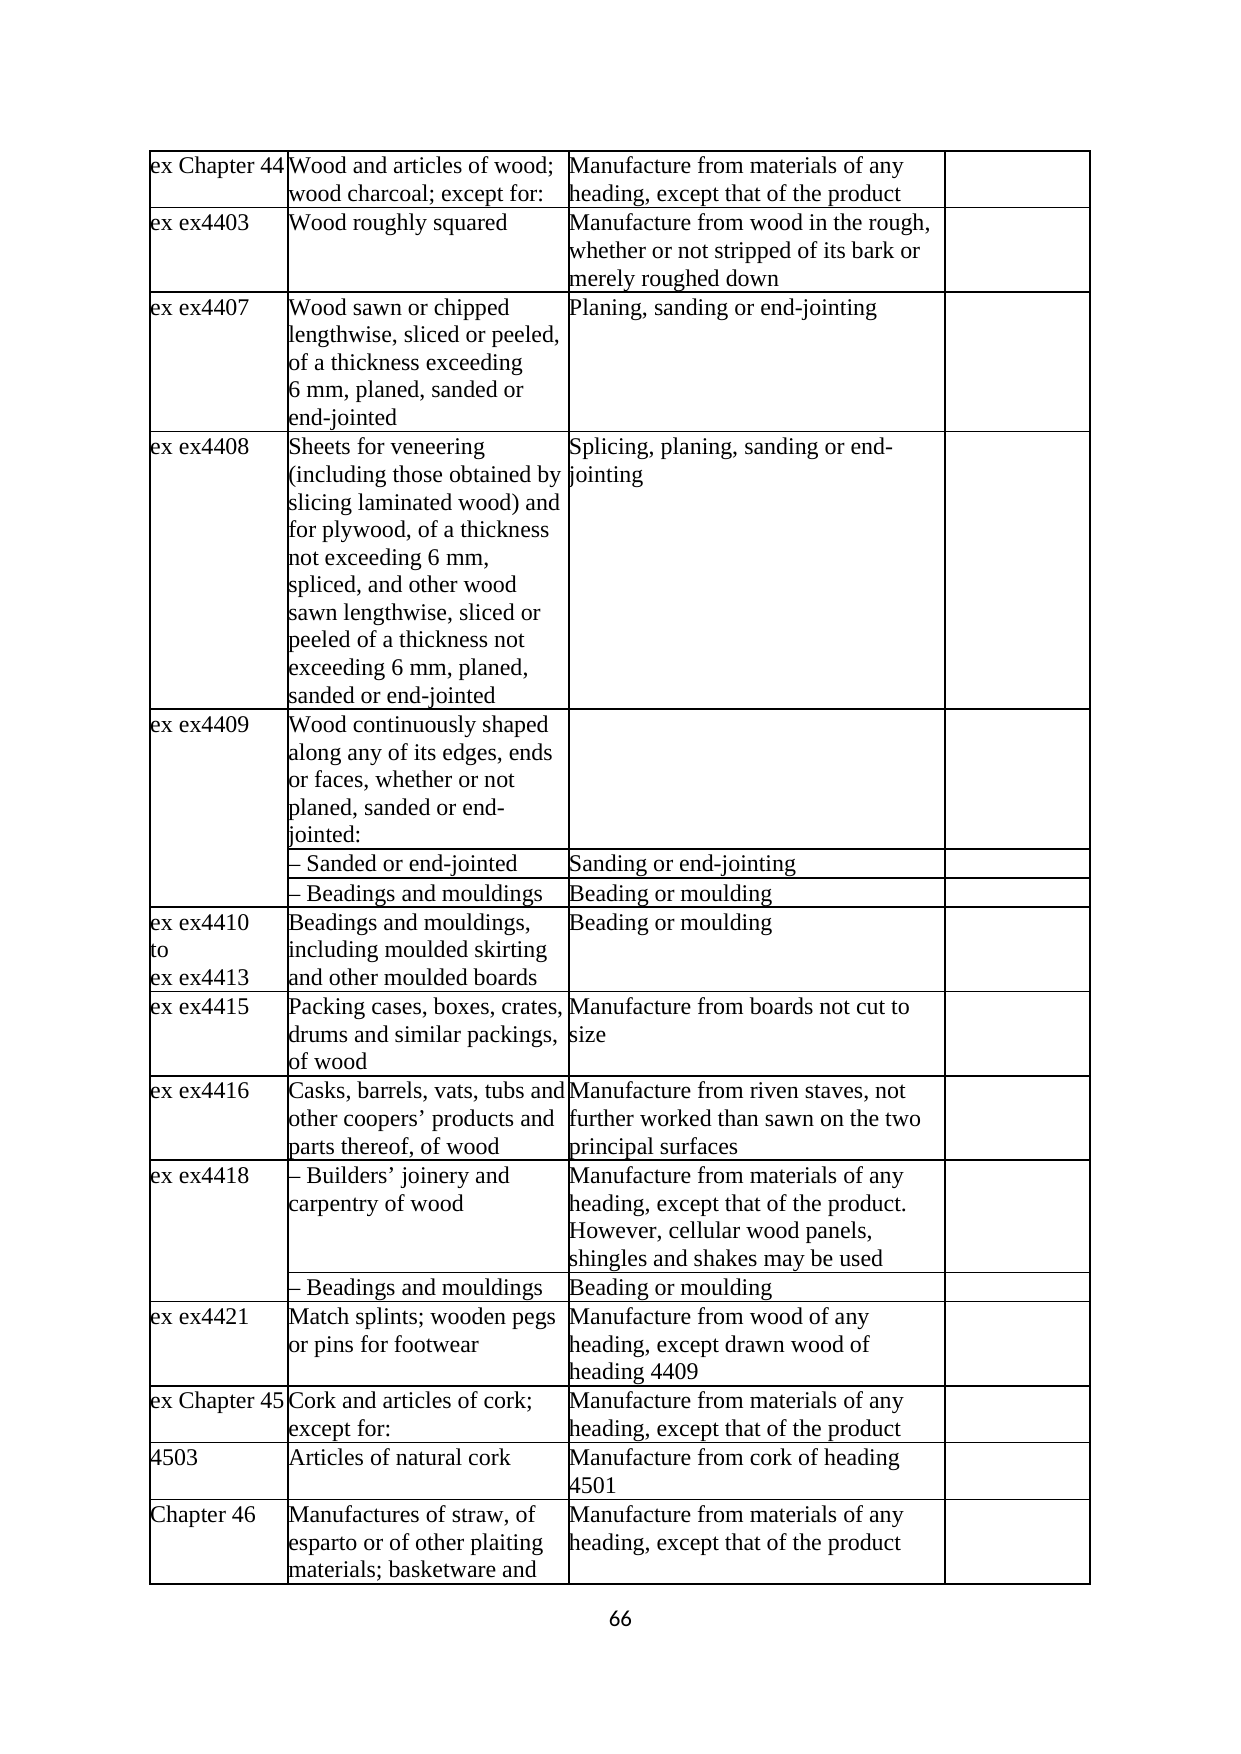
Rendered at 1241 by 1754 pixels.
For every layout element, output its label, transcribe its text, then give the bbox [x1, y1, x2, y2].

table_cell [946, 208, 1089, 291]
table_cell [946, 152, 1089, 207]
table_cell Manufacture from wood of any heading, except drawn wood of heading 4409 [570, 1302, 944, 1385]
table_cell Wood and articles of wood; wood charcoal; except for: [289, 152, 568, 207]
table_cell Splicing, planing, sanding or end-jointing [570, 432, 944, 708]
table_cell [946, 1443, 1089, 1498]
table_cell Manufacture from wood in the rough, whether or not stripped of its bark or merely roughed down [570, 208, 944, 291]
table_cell [946, 1500, 1089, 1583]
table_cell Sanding or end-jointing [570, 850, 944, 877]
table_cell Cork and articles of cork; except for: [289, 1387, 568, 1442]
table_cell ex ex4415 [151, 992, 287, 1075]
table_cell ex Chapter 44 [151, 152, 287, 207]
table_cell ex ex4408 [151, 432, 287, 708]
table_cell ex ex4421 [151, 1302, 287, 1385]
table_cell [946, 1077, 1089, 1159]
table_cell Sheets for veneering (including those obtained by slicing laminated wood) and for plywood, of a thickness not exceeding 6 mm, spliced, and other wood sawn lengthwise, sliced or peeled of a thickness not exceeding 6 mm, planed, sanded or end-jointed [289, 432, 568, 708]
table_cell – Beadings and mouldings [289, 879, 568, 906]
table_cell [946, 850, 1089, 877]
table_cell [946, 992, 1089, 1075]
table_cell Planing, sanding or end-jointing [570, 293, 944, 431]
table_cell [946, 293, 1089, 431]
table_cell Match splints; wooden pegs or pins for footwear [289, 1302, 568, 1385]
table_cell Wood sawn or chipped lengthwise, sliced or peeled, of a thickness exceeding 6 mm, planed, sanded or end-jointed [289, 293, 568, 431]
table_cell Casks, barrels, vats, tubs and other coopers’ products and parts thereof, of wood [289, 1077, 568, 1159]
table_cell [946, 908, 1089, 991]
table_cell [946, 432, 1089, 708]
table_cell ex ex4403 [151, 208, 287, 291]
table_cell [570, 710, 944, 848]
table_cell Beading or moulding [570, 1273, 944, 1301]
table_cell Beadings and mouldings, including moulded skirting and other moulded boards [289, 908, 568, 991]
table_cell ex ex4407 [151, 293, 287, 431]
table_cell Chapter 46 [151, 1500, 287, 1583]
table_cell Wood roughly squared [289, 208, 568, 291]
table_cell [946, 1302, 1089, 1385]
table_cell – Sanded or end-jointed [289, 850, 568, 877]
table_cell ex ex4418 [151, 1161, 287, 1301]
table_cell ex ex4409 [151, 710, 287, 906]
table_cell 4503 [151, 1443, 287, 1498]
table_cell – Builders’ joinery and carpentry of wood [289, 1161, 568, 1271]
table_cell Manufacture from cork of heading 4501 [570, 1443, 944, 1498]
table_cell Wood continuously shaped along any of its edges, ends or faces, whether or not planed, sanded or end-jointed: [289, 710, 568, 848]
table_cell ex ex4410 to ex ex4413 [151, 908, 287, 991]
table_cell – Beadings and mouldings [289, 1273, 568, 1301]
table_cell Articles of natural cork [289, 1443, 568, 1498]
table_cell ex ex4416 [151, 1077, 287, 1159]
table_cell Manufacture from boards not cut to size [570, 992, 944, 1075]
table_cell Manufacture from materials of any heading, except that of the product [570, 1500, 944, 1583]
table_cell Manufactures of straw, of esparto or of other plaiting materials; basketware and [289, 1500, 568, 1583]
table_cell Beading or moulding [570, 908, 944, 991]
table_cell ex Chapter 45 [151, 1387, 287, 1442]
table_cell [946, 879, 1089, 906]
table_cell Manufacture from materials of any heading, except that of the product [570, 152, 944, 207]
table_cell Packing cases, boxes, crates, drums and similar packings, of wood [289, 992, 568, 1075]
table_cell Manufacture from materials of any heading, except that of the product [570, 1387, 944, 1442]
table_cell Manufacture from materials of any heading, except that of the product. However, cellular wood panels, shingles and shakes may be used [570, 1161, 944, 1271]
table_cell [946, 1387, 1089, 1442]
table_cell Manufacture from riven staves, not further worked than sawn on the two principal surfaces [570, 1077, 944, 1159]
table_cell Beading or moulding [570, 879, 944, 906]
table_cell [946, 1273, 1089, 1301]
table_cell [946, 710, 1089, 848]
table_cell [946, 1161, 1089, 1271]
